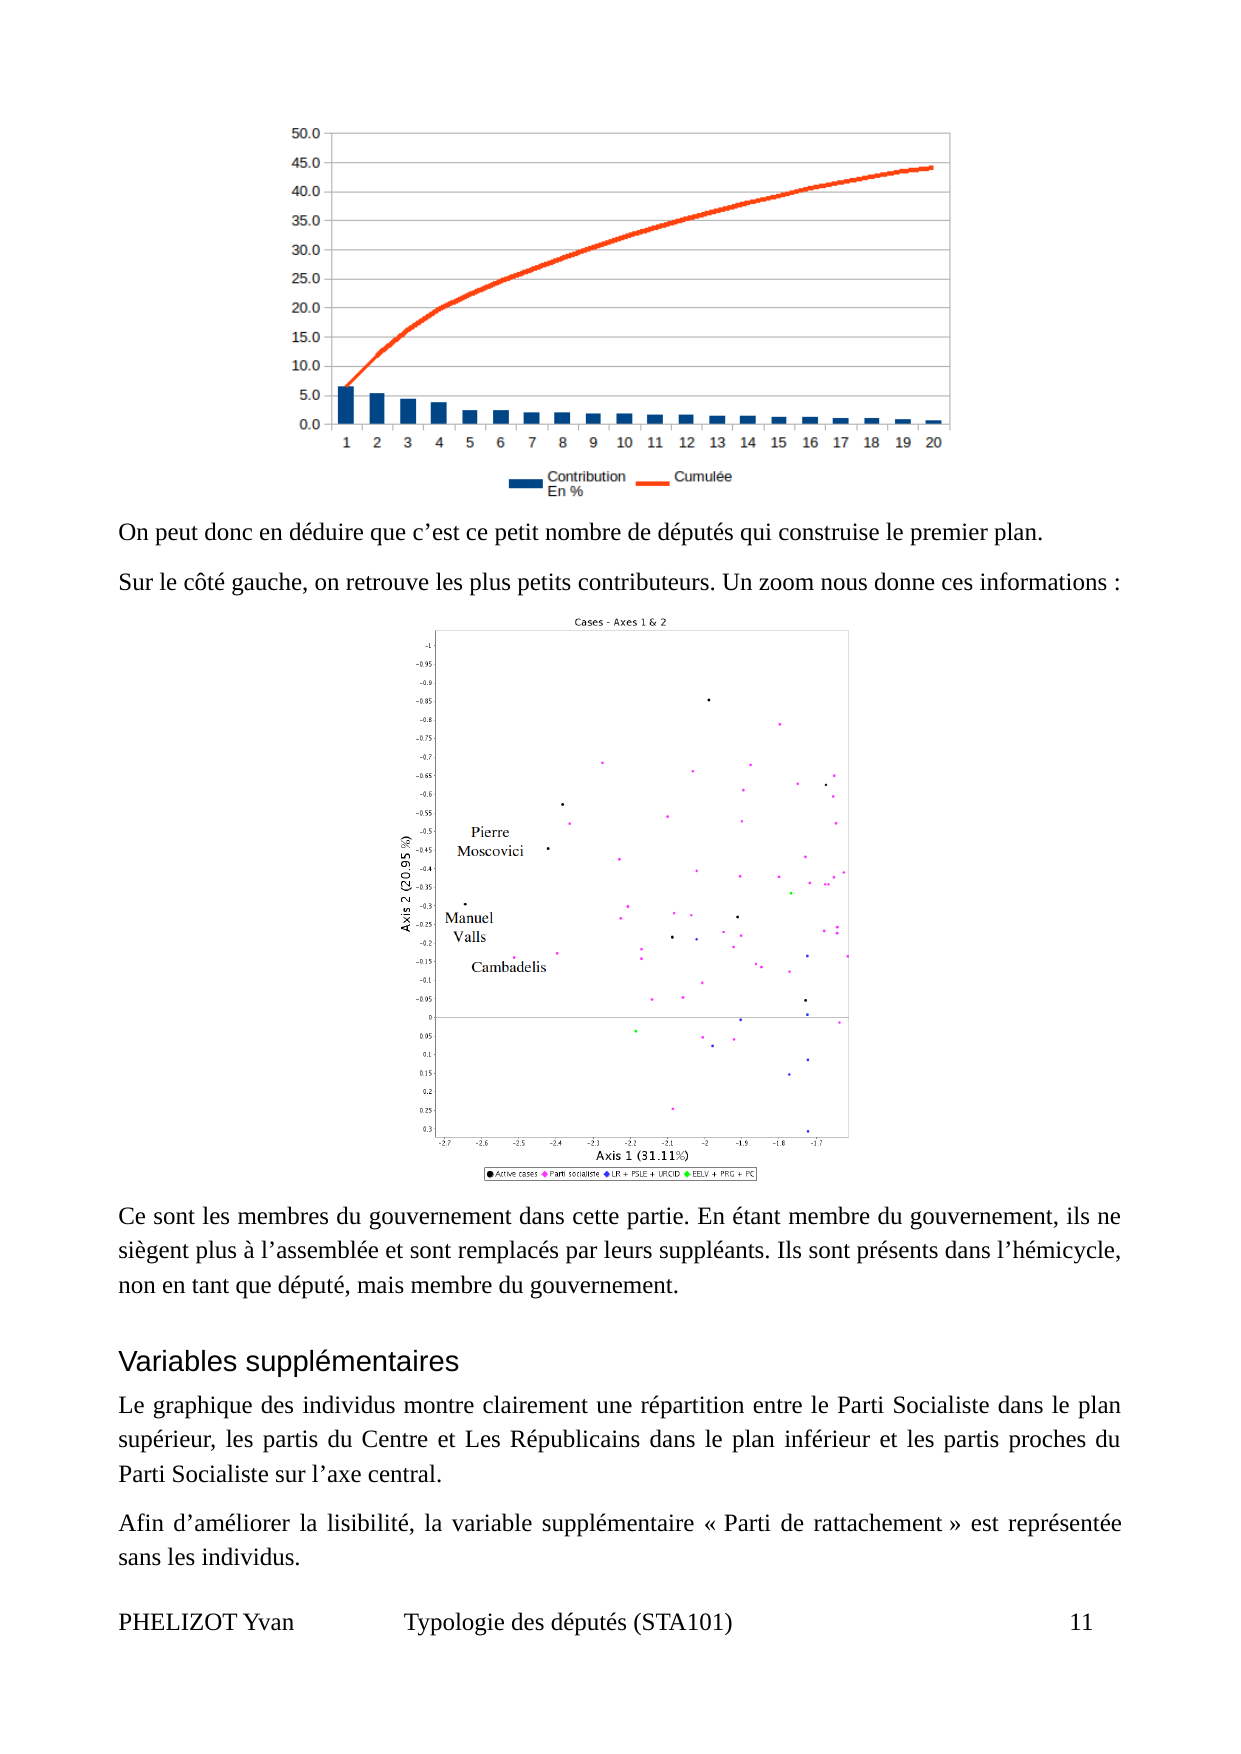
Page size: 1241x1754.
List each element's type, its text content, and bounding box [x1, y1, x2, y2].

picture [371, 615, 870, 1181]
text Ce sont les membres du gouvernement dans cette partie. En étant membre du gouvernement, ils ne siègent plus à l’assemblée et sont remplacés par leurs suppléants. Ils sont présents dans l’hémicycle, non en tant que député, mais membre du gouvernement. [118, 1201, 1122, 1298]
text Afin d’améliorer la lisibilité, la variable supplémentaire « Parti de rattachement » est représentée sans les individus. [118, 1508, 1122, 1571]
text On peut donc en déduire que c’est ce petit nombre de députés qui construise le premier plan. [118, 517, 1122, 546]
text Le graphique des individus montre clairement une répartition entre le Parti Socialiste dans le plan supérieur, les partis du Centre et Les Républicains dans le plan inférieur et les partis proches du Parti Socialiste sur l’axe central. [118, 1390, 1122, 1488]
subtitle Variables supplémentaires [118, 1344, 1122, 1377]
text Sur le côté gauche, on retrouve les plus petits contributeurs. Un zoom nous donne ces informations : [118, 567, 1122, 595]
picture [278, 118, 963, 503]
